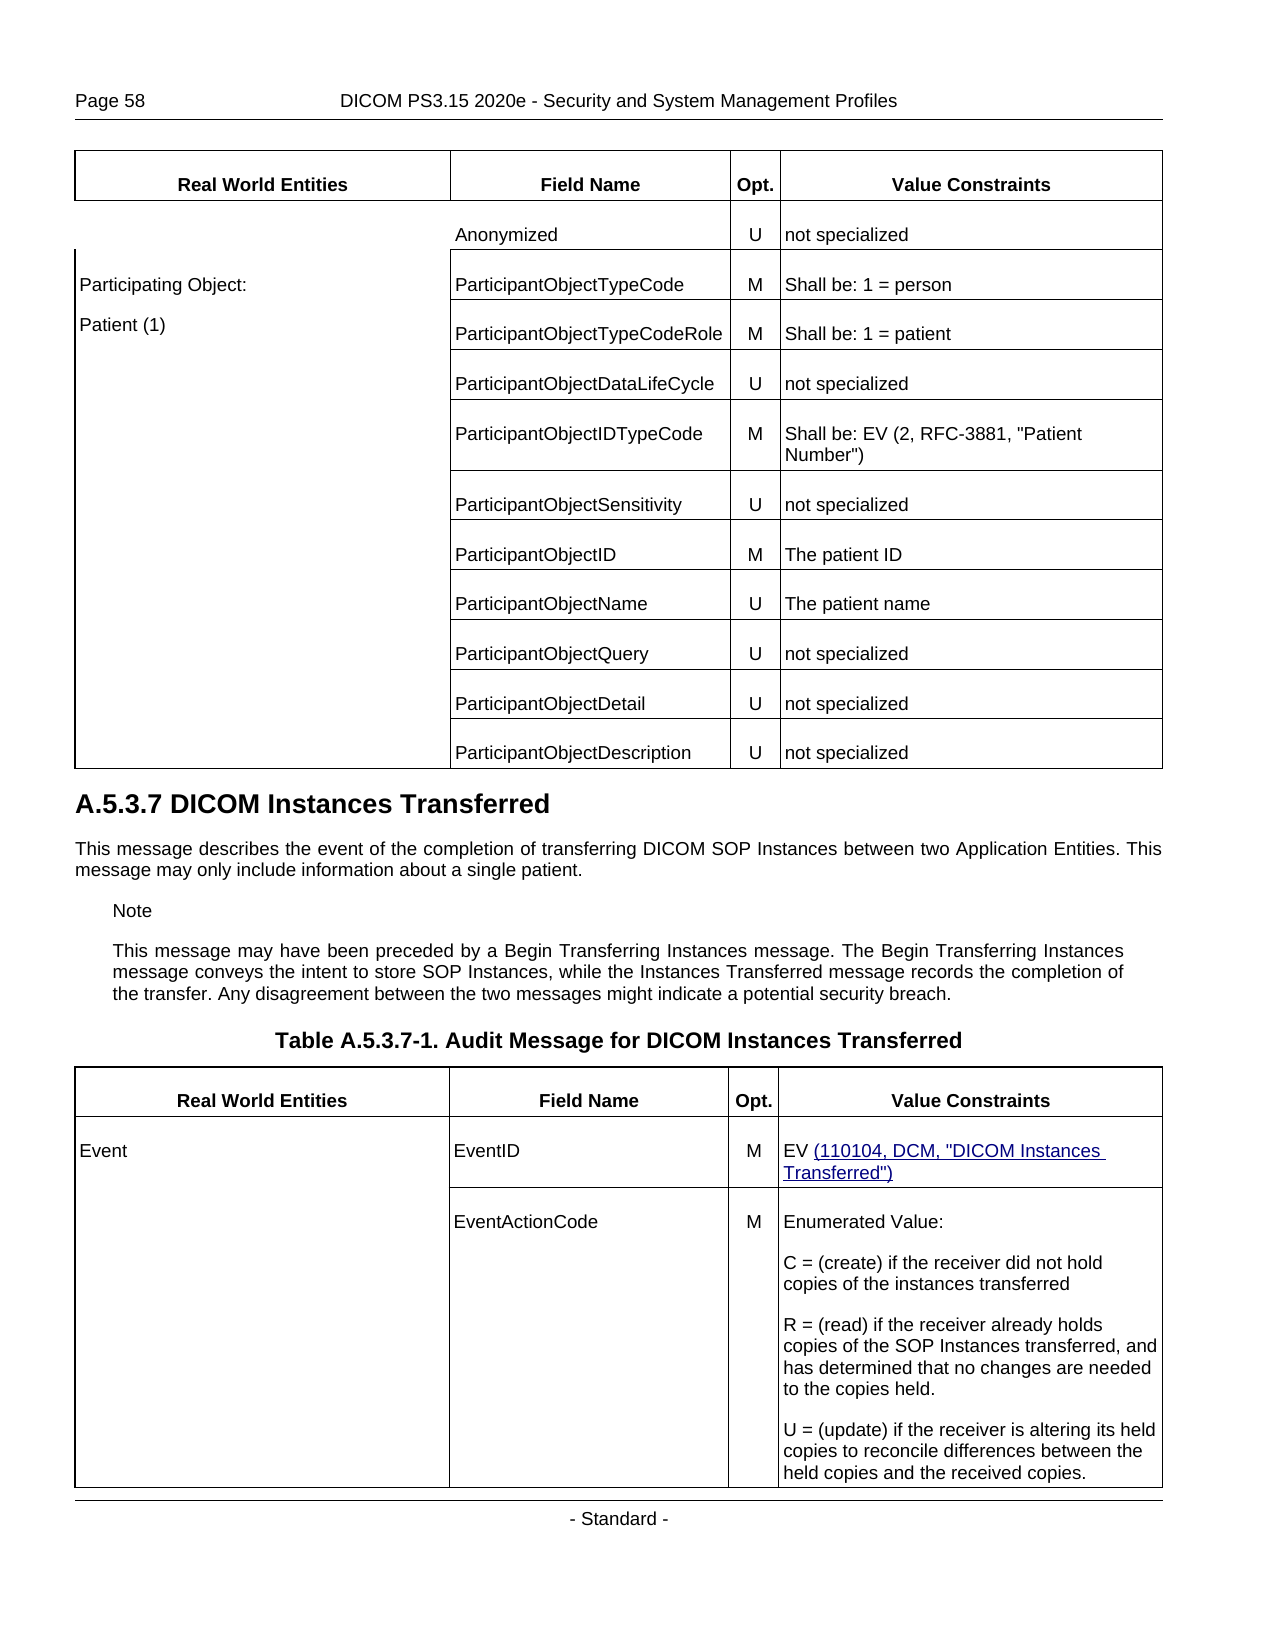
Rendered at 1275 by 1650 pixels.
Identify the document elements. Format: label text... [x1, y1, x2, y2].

table_header Value Constraints [781, 151, 1162, 200]
table_cell Shall be: 1 = person [781, 250, 1162, 299]
table_cell ParticipantObjectName [451, 570, 730, 619]
table_cell EventActionCode [450, 1188, 728, 1487]
table_cell ParticipantObjectTypeCodeRole [451, 300, 730, 349]
table_cell U [731, 670, 780, 718]
table_cell not specialized [781, 350, 1162, 398]
text This message describes the event of the completion of transferring DICOM SOP Instances between two Application Entities. This message may only include information about a single patient. [75, 838, 1162, 881]
table_cell ParticipantObjectDescription [451, 719, 730, 768]
table_cell U [731, 719, 780, 768]
table_cell EV (110104, DCM, "DICOM Instances Transferred") [779, 1117, 1162, 1187]
table_cell M [729, 1117, 778, 1187]
table_cell M [731, 400, 780, 470]
table_cell M [731, 250, 780, 299]
table_cell Anonymized [451, 201, 730, 249]
table_cell M [729, 1188, 778, 1487]
table_cell Shall be: 1 = patient [781, 300, 1162, 349]
table_cell not specialized [781, 471, 1162, 519]
table_header Real World Entities [76, 1068, 449, 1116]
table_cell Participating Object: Patient (1) [76, 249, 450, 768]
table_cell Enumerated Value: C = (create) if the receiver did not hold copies of the instances transferred R = (read) if the receiver already holds copies of the SOP Instances transferred, and has determined that no changes are needed to the copies held. U = (update) if the receiver is altering its held copies to reconcile differences between the held copies and the received copies. [779, 1188, 1162, 1487]
table_cell M [731, 520, 780, 569]
table_cell ParticipantObjectTypeCode [451, 250, 730, 299]
table_cell ParticipantObjectIDTypeCode [451, 400, 730, 470]
text Table A.5.3.7-1. Audit Message for DICOM Instances Transferred [75, 1027, 1162, 1053]
table_cell ParticipantObjectQuery [451, 620, 730, 668]
table_cell U [731, 350, 780, 398]
table_cell not specialized [781, 719, 1162, 768]
table_cell ParticipantObjectDetail [451, 670, 730, 718]
table_cell U [731, 620, 780, 668]
table_cell The patient name [781, 570, 1162, 619]
table_cell U [731, 570, 780, 619]
table_cell U [731, 201, 780, 249]
table_header Value Constraints [779, 1068, 1162, 1116]
table_cell ParticipantObjectDataLifeCycle [451, 350, 730, 398]
table_header Opt. [731, 151, 780, 200]
table_cell ParticipantObjectSensitivity [451, 471, 730, 519]
table_cell not specialized [781, 201, 1162, 249]
table_cell EventID [450, 1117, 728, 1187]
table_cell Shall be: EV (2, RFC-3881, "Patient Number") [781, 400, 1162, 470]
table_cell Event [76, 1117, 449, 1487]
text This message may have been preceded by a Begin Transferring Instances message. The Begin Transferring Instances message conveys the intent to store SOP Instances, while the Instances Transferred message records the completion of the transfer. Any disagreement between the two messages might indicate a potential security breach. [112, 940, 1125, 1004]
table_header Real World Entities [76, 151, 450, 200]
table_cell M [731, 300, 780, 349]
table_header Opt. [729, 1068, 778, 1116]
table_header Field Name [450, 1068, 728, 1116]
table_cell not specialized [781, 670, 1162, 718]
text A.5.3.7 DICOM Instances Transferred [75, 788, 1162, 819]
table_header Field Name [451, 151, 730, 200]
table_cell not specialized [781, 620, 1162, 668]
text Note [112, 899, 1125, 921]
table_cell The patient ID [781, 520, 1162, 569]
table_cell ParticipantObjectID [451, 520, 730, 569]
table_cell U [731, 471, 780, 519]
